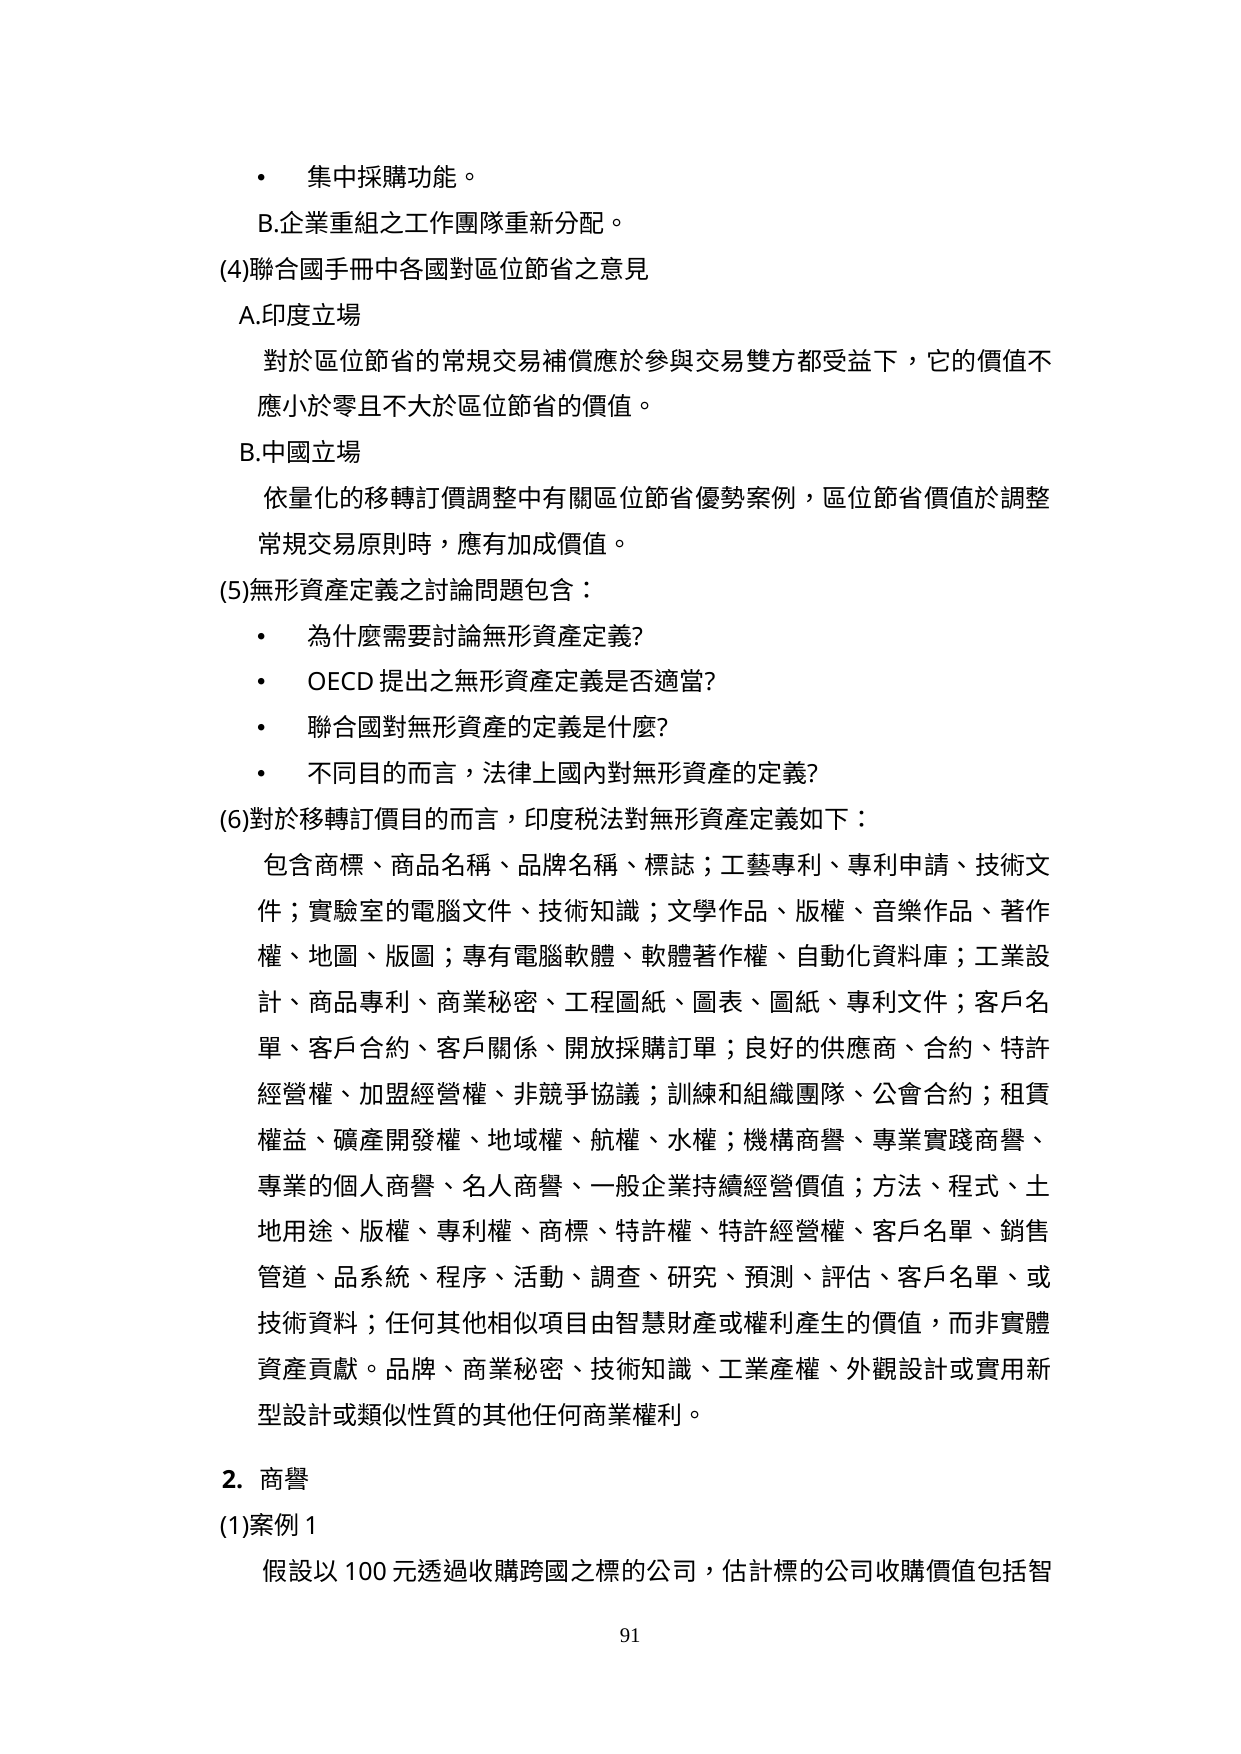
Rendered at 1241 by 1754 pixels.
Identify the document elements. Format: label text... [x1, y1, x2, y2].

list 聯合國對無形資產的定義是什麼? [257, 700, 1053, 746]
list 不同目的而言，法律上國內對無形資產的定義? [257, 746, 1053, 792]
text 對於區位節省的常規交易補償應於參與交易雙方都受益下，它的價值不應小於零且不大於區位節省的價值。 [207, 333, 1053, 425]
list 為什麼需要討論無形資產定義? [257, 608, 1053, 654]
text 依量化的移轉訂價調整中有關區位節省優勢案例，區位節省價值於調整常規交易原則時，應有加成價值。 [207, 471, 1053, 562]
text B.企業重組之工作團隊重新分配。 [257, 196, 1053, 242]
text (6)對於移轉訂價目的而言，印度税法對無形資產定義如下： [207, 792, 1053, 837]
list 集中採購功能。 [257, 150, 1053, 196]
text (5)無形資產定義之討論問題包含： [207, 562, 1053, 608]
text A.印度立場 [207, 287, 1053, 333]
list 商譽 [222, 1452, 1053, 1498]
text 包含商標、商品名稱、品牌名稱、標誌；工藝專利、專利申請、技術文件；實驗室的電腦文件、技術知識；文學作品、版權、音樂作品、著作權、地圖、版圖；專有電腦軟體、軟體著作權、自動化資料庫；工業設計、商品專利、商業秘密、工程圖紙、圖表、圖紙、專利文件；客戶名單、客戶合約、客戶關係、開放採購訂單；良好的供應商、合約、特許經營權、加盟經營權、非競爭協議；訓練和組織團隊、公會合約；租賃權益、礦產開發權、地域權、航權、水權；機構商譽、專業實踐商譽、專業的個人商譽、名人商譽、一般企業持續經營價值；方法、程式、土地用途、版權、專利權、商標、特許權、特許經營權、客戶名單、銷售管道、品系統、程序、活動、調查、研究、預測、評估、客戶名單、或技術資料；任何其他相似項目由智慧財產或權利產生的價值，而非實體資產貢獻。品牌、商業秘密、技術知識、工業產權、外觀設計或實用新型設計或類似性質的其他任何商業權利。 [207, 837, 1053, 1433]
text (4)聯合國手冊中各國對區位節省之意見 [207, 242, 1053, 287]
text B.中國立場 [207, 425, 1053, 471]
text (1)案例1 [207, 1498, 1053, 1544]
text 假設以100元透過收購跨國之標的公司，估計標的公司收購價值包括智 [207, 1544, 1053, 1589]
list OECD提出之無形資產定義是否適當? [257, 654, 1053, 700]
